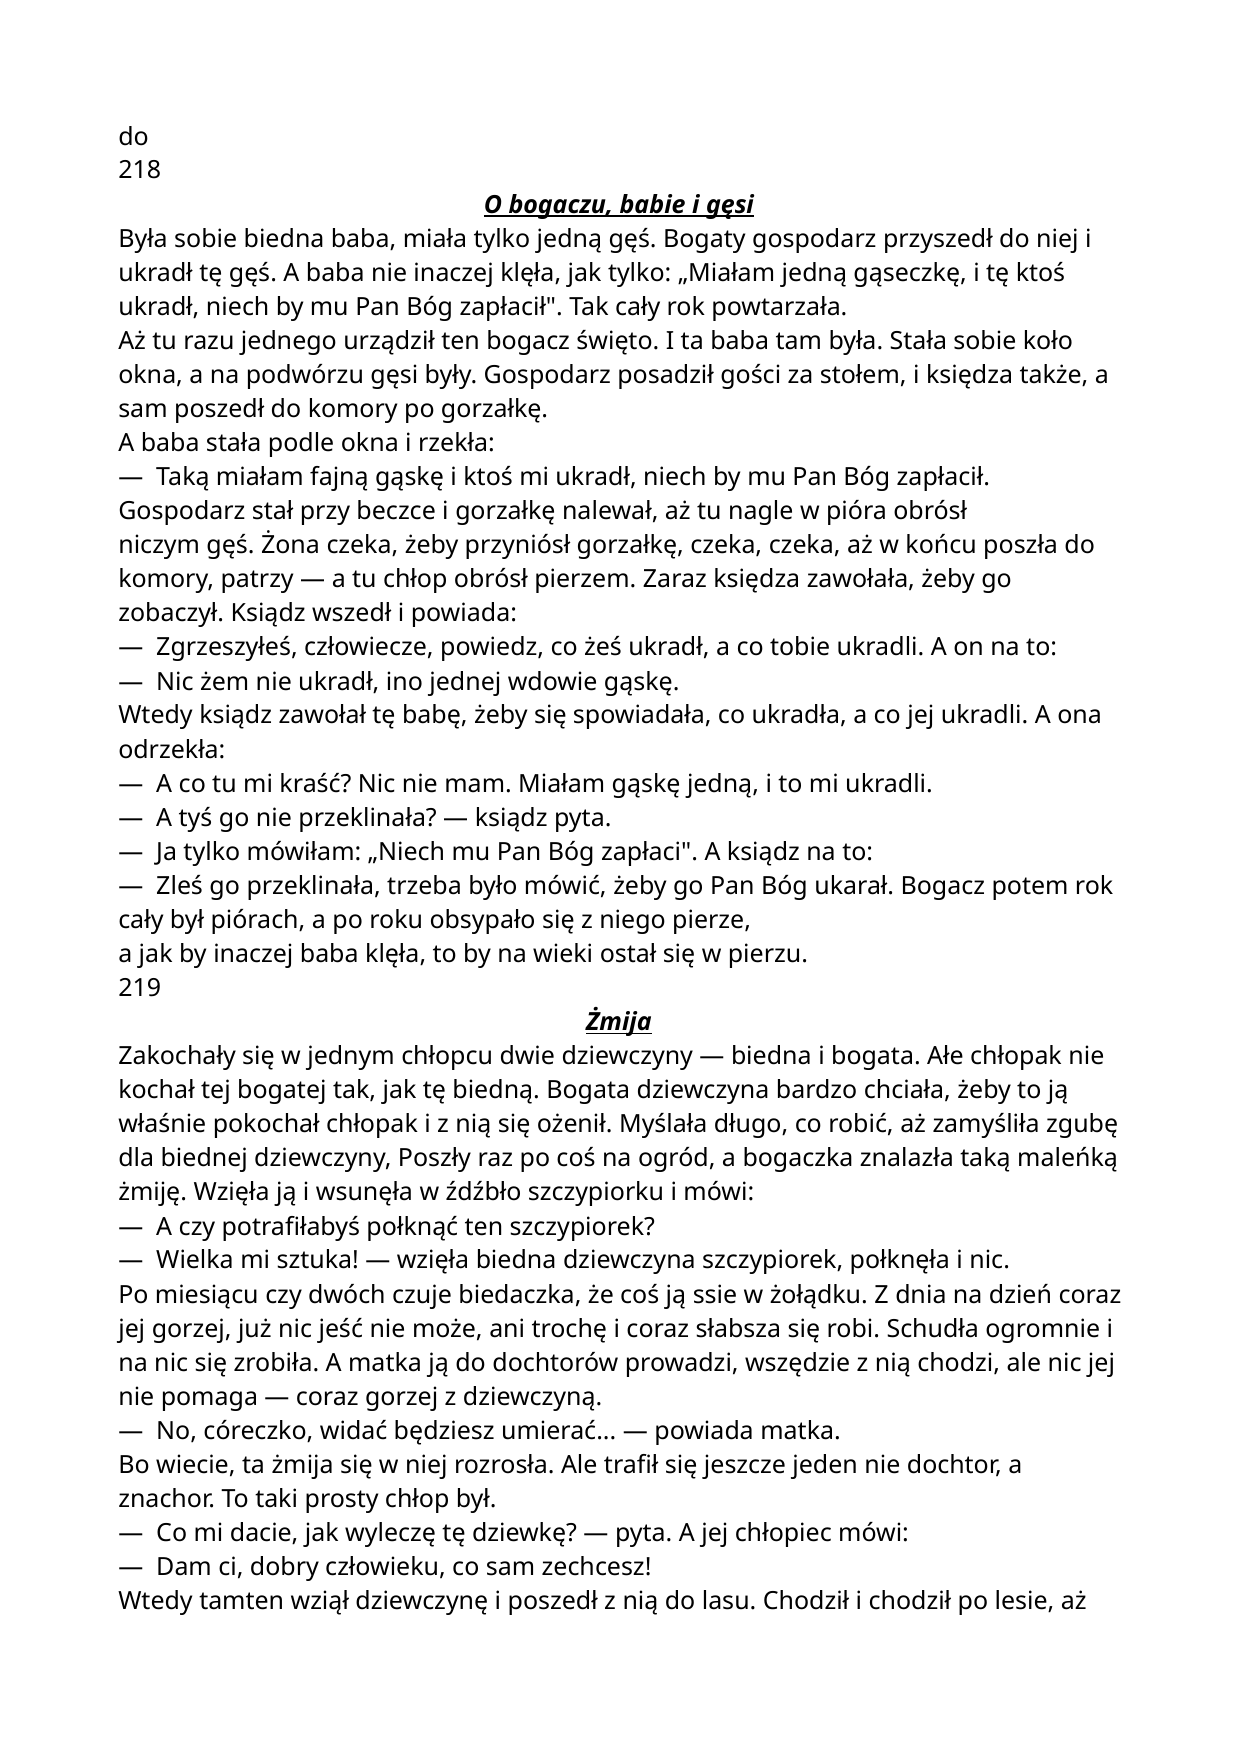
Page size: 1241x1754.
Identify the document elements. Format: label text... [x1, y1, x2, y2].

text — Nic żem nie ukradł, ino jednej wdowie gąskę. [118, 663, 1122, 697]
text — A co tu mi kraść? Nic nie mam. Miałam gąskę jedną, i to mi ukradli. [118, 765, 1122, 799]
text Zakochały się w jednym chłopcu dwie dziewczyny — biedna i bogata. Ałe chłopak nie kochał tej bogatej tak, jak tę biedną. Bogata dziewczyna bardzo chciała, żeby to ją właśnie pokochał chłopak i z nią się ożenił. Myślała długo, co robić, aż zamyśliła zgubę dla biednej dziewczyny, Poszły raz po coś na ogród, a bogaczka znalazła taką maleńką żmiję. Wzięła ją i wsunęła w źdźbło szczypiorku i mówi: [118, 1038, 1122, 1208]
text — Taką miałam fajną gąskę i ktoś mi ukradł, niech by mu Pan Bóg zapłacił. Gospodarz stał przy beczce i gorzałkę nalewał, aż tu nagle w pióra obrósł [118, 459, 1122, 527]
text Wtedy ksiądz zawołał tę babę, żeby się spowiadała, co ukradła, a co jej ukradli. A ona odrzekła: [118, 697, 1122, 765]
text 218 [118, 152, 1122, 186]
text Po miesiącu czy dwóch czuje biedaczka, że coś ją ssie w żołądku. Z dnia na dzień coraz jej gorzej, już nic jeść nie może, ani trochę i coraz słabsza się robi. Schudła ogromnie i na nic się zrobiła. A matka ją do dochtorów prowadzi, wszędzie z nią chodzi, ale nic jej nie pomaga — coraz gorzej z dziewczyną. [118, 1276, 1122, 1412]
text Żmija [118, 1004, 1122, 1038]
text Bo wiecie, ta żmija się w niej rozrosła. Ale trafił się jeszcze jeden nie dochtor, a znachor. To taki prosty chłop był. [118, 1447, 1122, 1515]
text do [118, 118, 1122, 152]
text Była sobie biedna baba, miała tylko jedną gęś. Bogaty gospodarz przyszedł do niej i ukradł tę gęś. A baba nie inaczej klęła, jak tylko: „Miałam jedną gąseczkę, i tę ktoś ukradł, niech by mu Pan Bóg zapłacił". Tak cały rok powtarzała. [118, 220, 1122, 322]
text — Wielka mi sztuka! — wzięła biedna dziewczyna szczypiorek, połknęła i nic. [118, 1242, 1122, 1276]
text a jak by inaczej baba klęła, to by na wieki ostał się w pierzu. [118, 936, 1122, 970]
text O bogaczu, babie i gęsi [118, 186, 1122, 220]
text — A czy potrafiłabyś połknąć ten szczypiorek? [118, 1208, 1122, 1242]
text — Co mi dacie, jak wyleczę tę dziewkę? — pyta. A jej chłopiec mówi: [118, 1515, 1122, 1549]
text A baba stała podle okna i rzekła: [118, 425, 1122, 459]
text Aż tu razu jednego urządził ten bogacz święto. I ta baba tam była. Stała sobie koło okna, a na podwórzu gęsi były. Gospodarz posadził gości za stołem, i księdza także, a sam poszedł do komory po gorzałkę. [118, 322, 1122, 425]
text — Zgrzeszyłeś, człowiecze, powiedz, co żeś ukradł, a co tobie ukradli. A on na to: [118, 629, 1122, 663]
text 219 [118, 970, 1122, 1004]
text — No, córeczko, widać będziesz umierać... — powiada matka. [118, 1412, 1122, 1447]
text niczym gęś. Żona czeka, żeby przyniósł gorzałkę, czeka, czeka, aż w końcu poszła do komory, patrzy — a tu chłop obrósł pierzem. Zaraz księdza zawołała, żeby go zobaczył. Ksiądz wszedł i powiada: [118, 527, 1122, 629]
text — A tyś go nie przeklinała? — ksiądz pyta. [118, 799, 1122, 833]
text Wtedy tamten wziął dziewczynę i poszedł z nią do lasu. Chodził i chodził po lesie, aż [118, 1583, 1122, 1617]
text — Ja tylko mówiłam: „Niech mu Pan Bóg zapłaci". A ksiądz na to: [118, 833, 1122, 867]
text — Dam ci, dobry człowieku, co sam zechcesz! [118, 1549, 1122, 1583]
text — Zleś go przeklinała, trzeba było mówić, żeby go Pan Bóg ukarał. Bogacz potem rok cały był piórach, a po roku obsypało się z niego pierze, [118, 867, 1122, 936]
